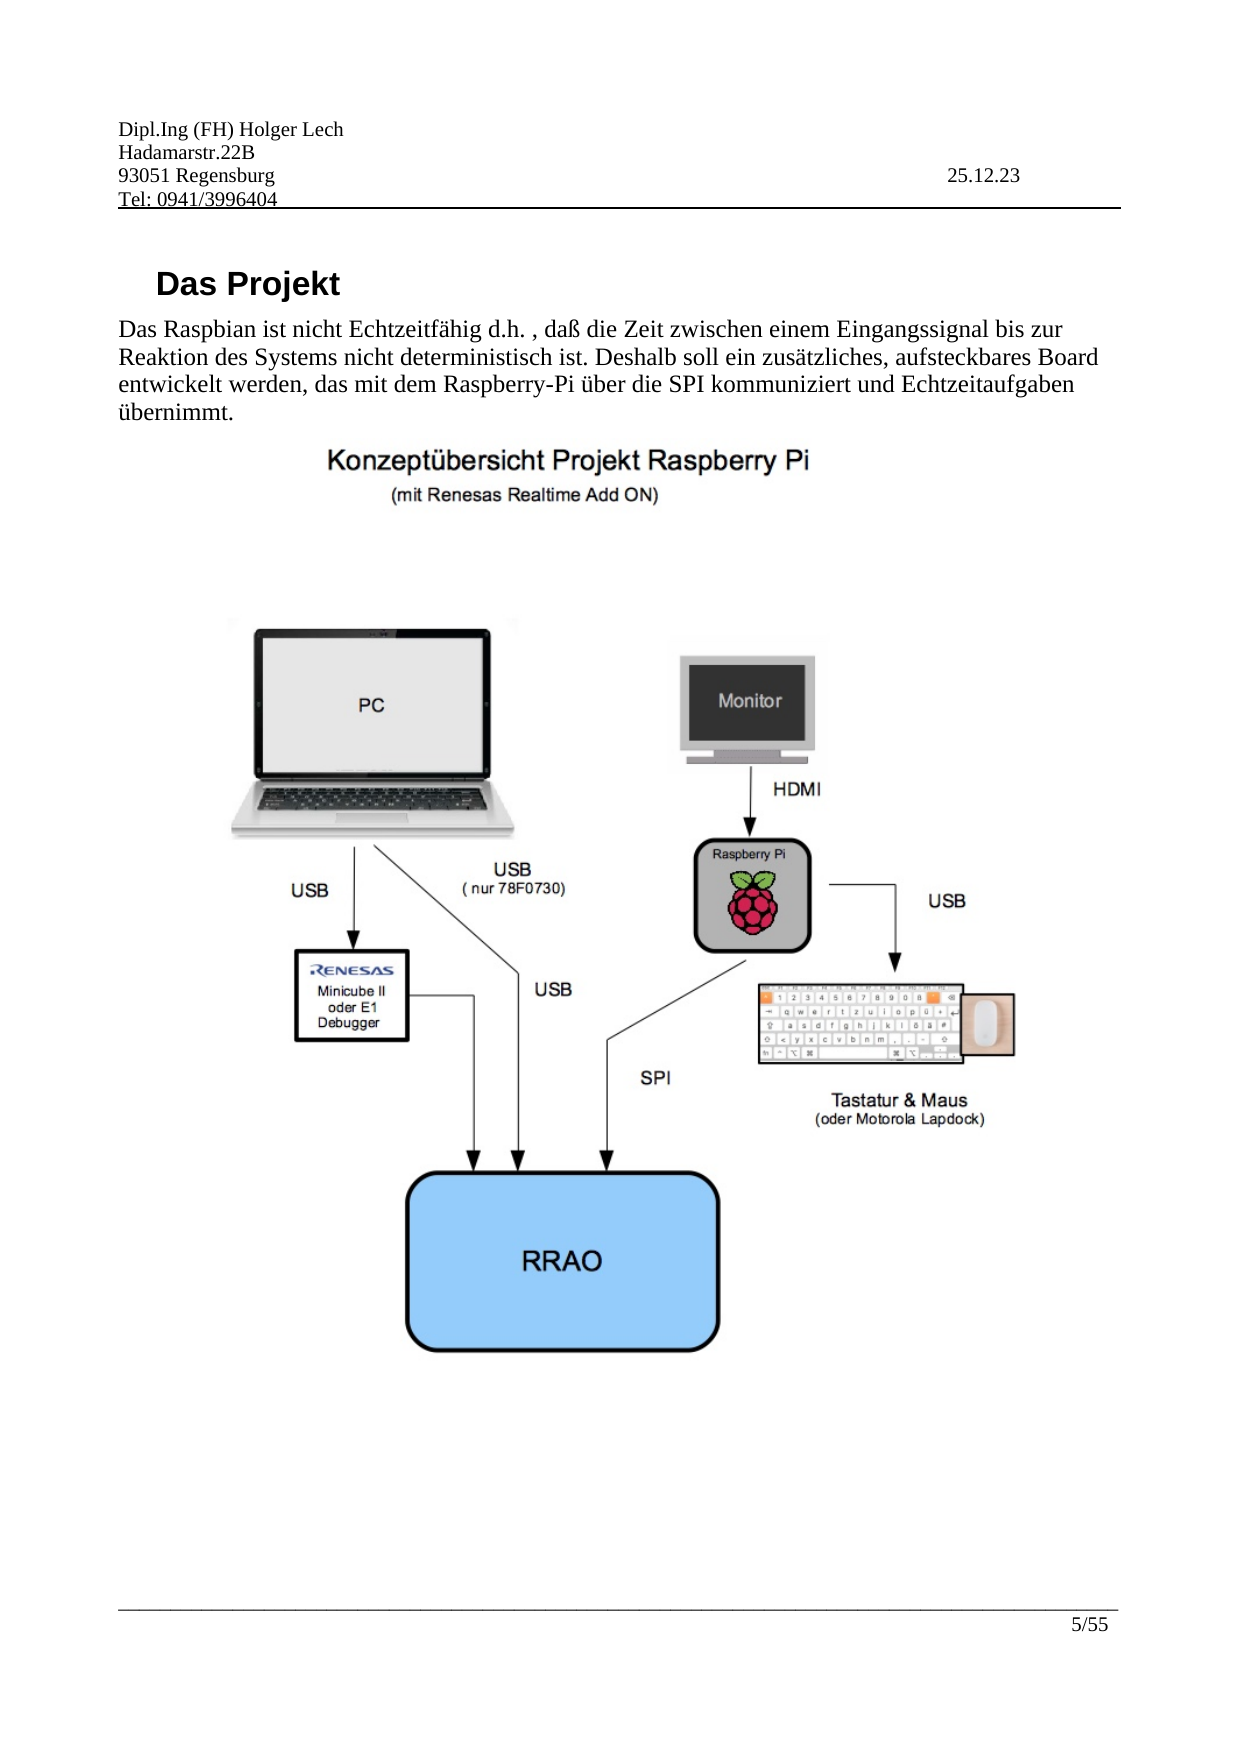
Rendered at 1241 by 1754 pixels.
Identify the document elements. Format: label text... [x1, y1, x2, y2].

text Das Raspbian ist nicht Echtzeitfähig d.h. , daß die Zeit zwischen einem Eingangssignal bis zur Reaktion des Systems nicht deterministisch ist. Deshalb soll ein zusätzliches, aufsteckbares Board entwickelt werden, das mit dem Raspberry-Pi über die SPI kommuniziert und Echtzeitaufgaben übernimmt. [118, 315, 1122, 426]
picture [214, 438, 1026, 1366]
subtitle Das Projekt [118, 265, 1122, 303]
